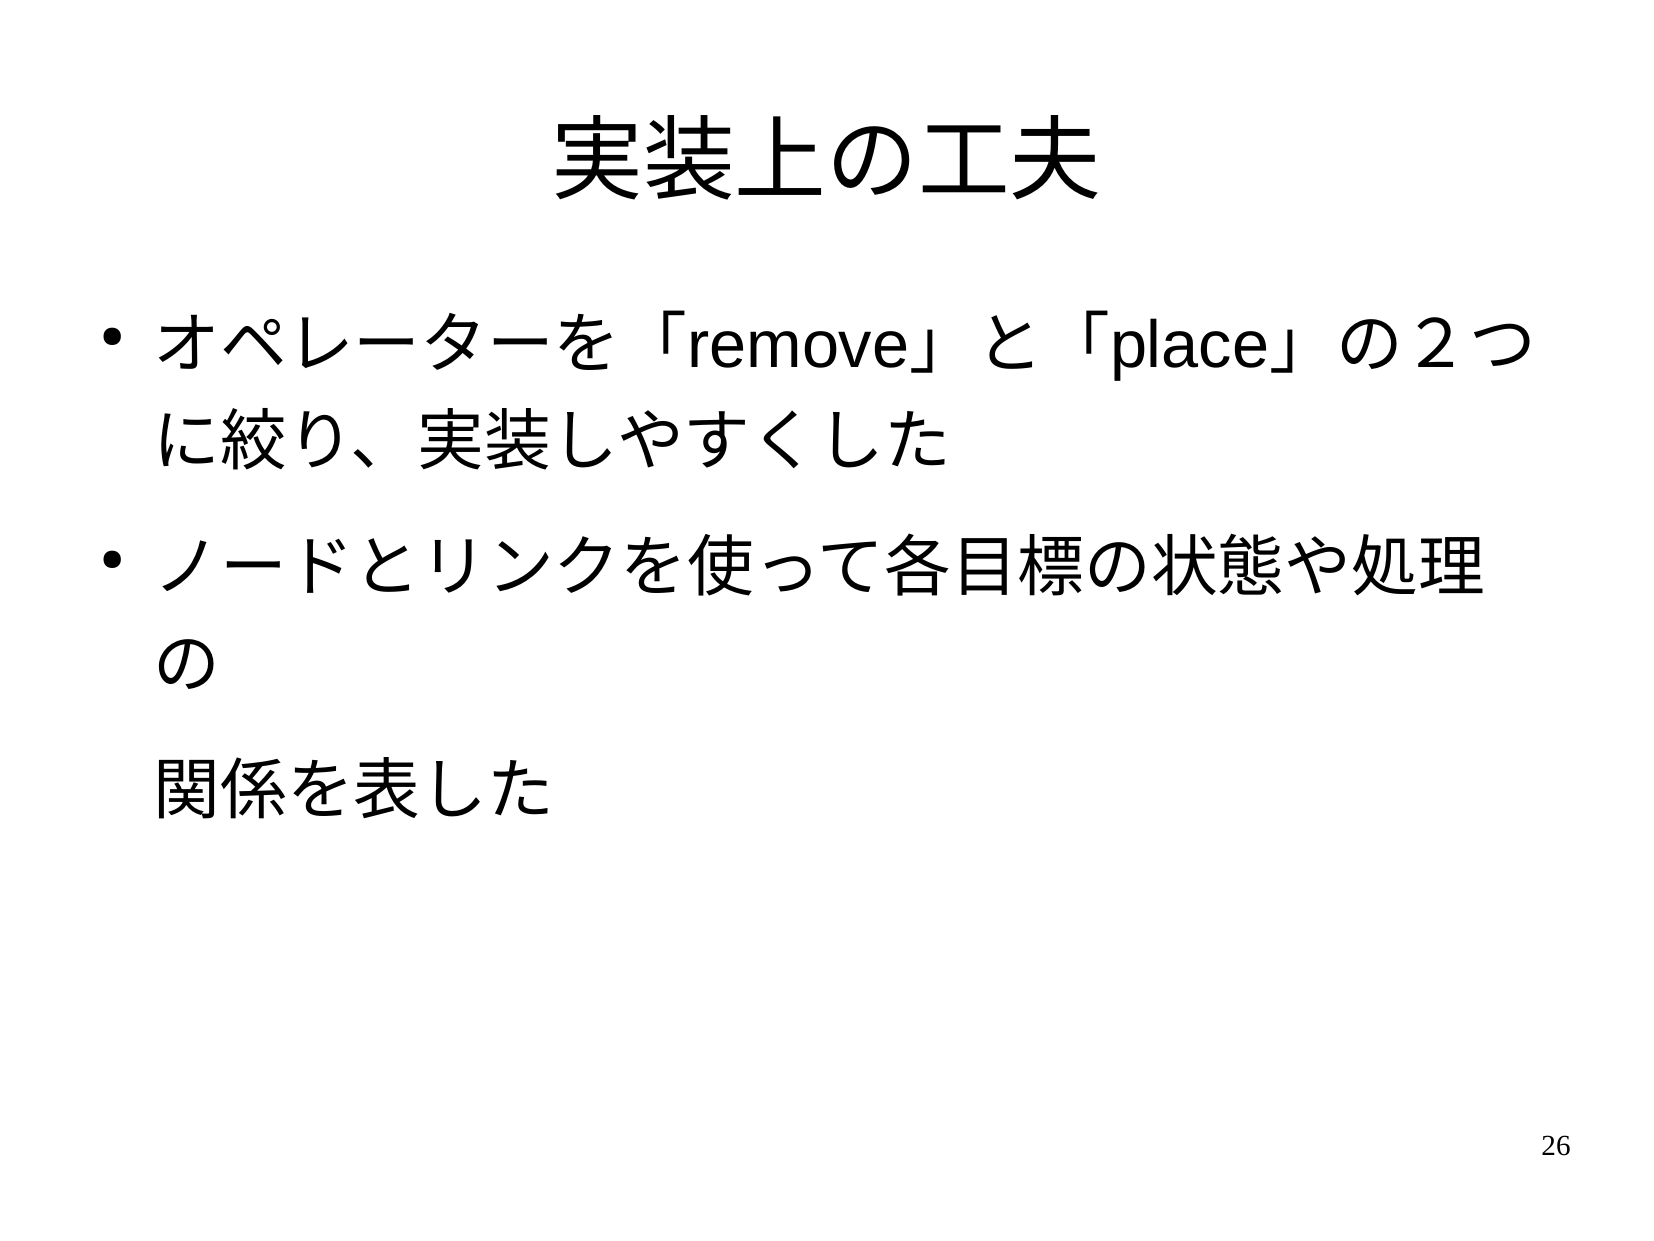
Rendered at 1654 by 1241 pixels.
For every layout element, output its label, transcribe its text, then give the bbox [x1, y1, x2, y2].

title 実装上の工夫 [82, 49, 1571, 257]
list オペレーターを「remove」と「place」の２つに絞り、実装しやすくした ノードとリンクを使って各目標の状態や処理の 関係を表した [82, 290, 1538, 1010]
